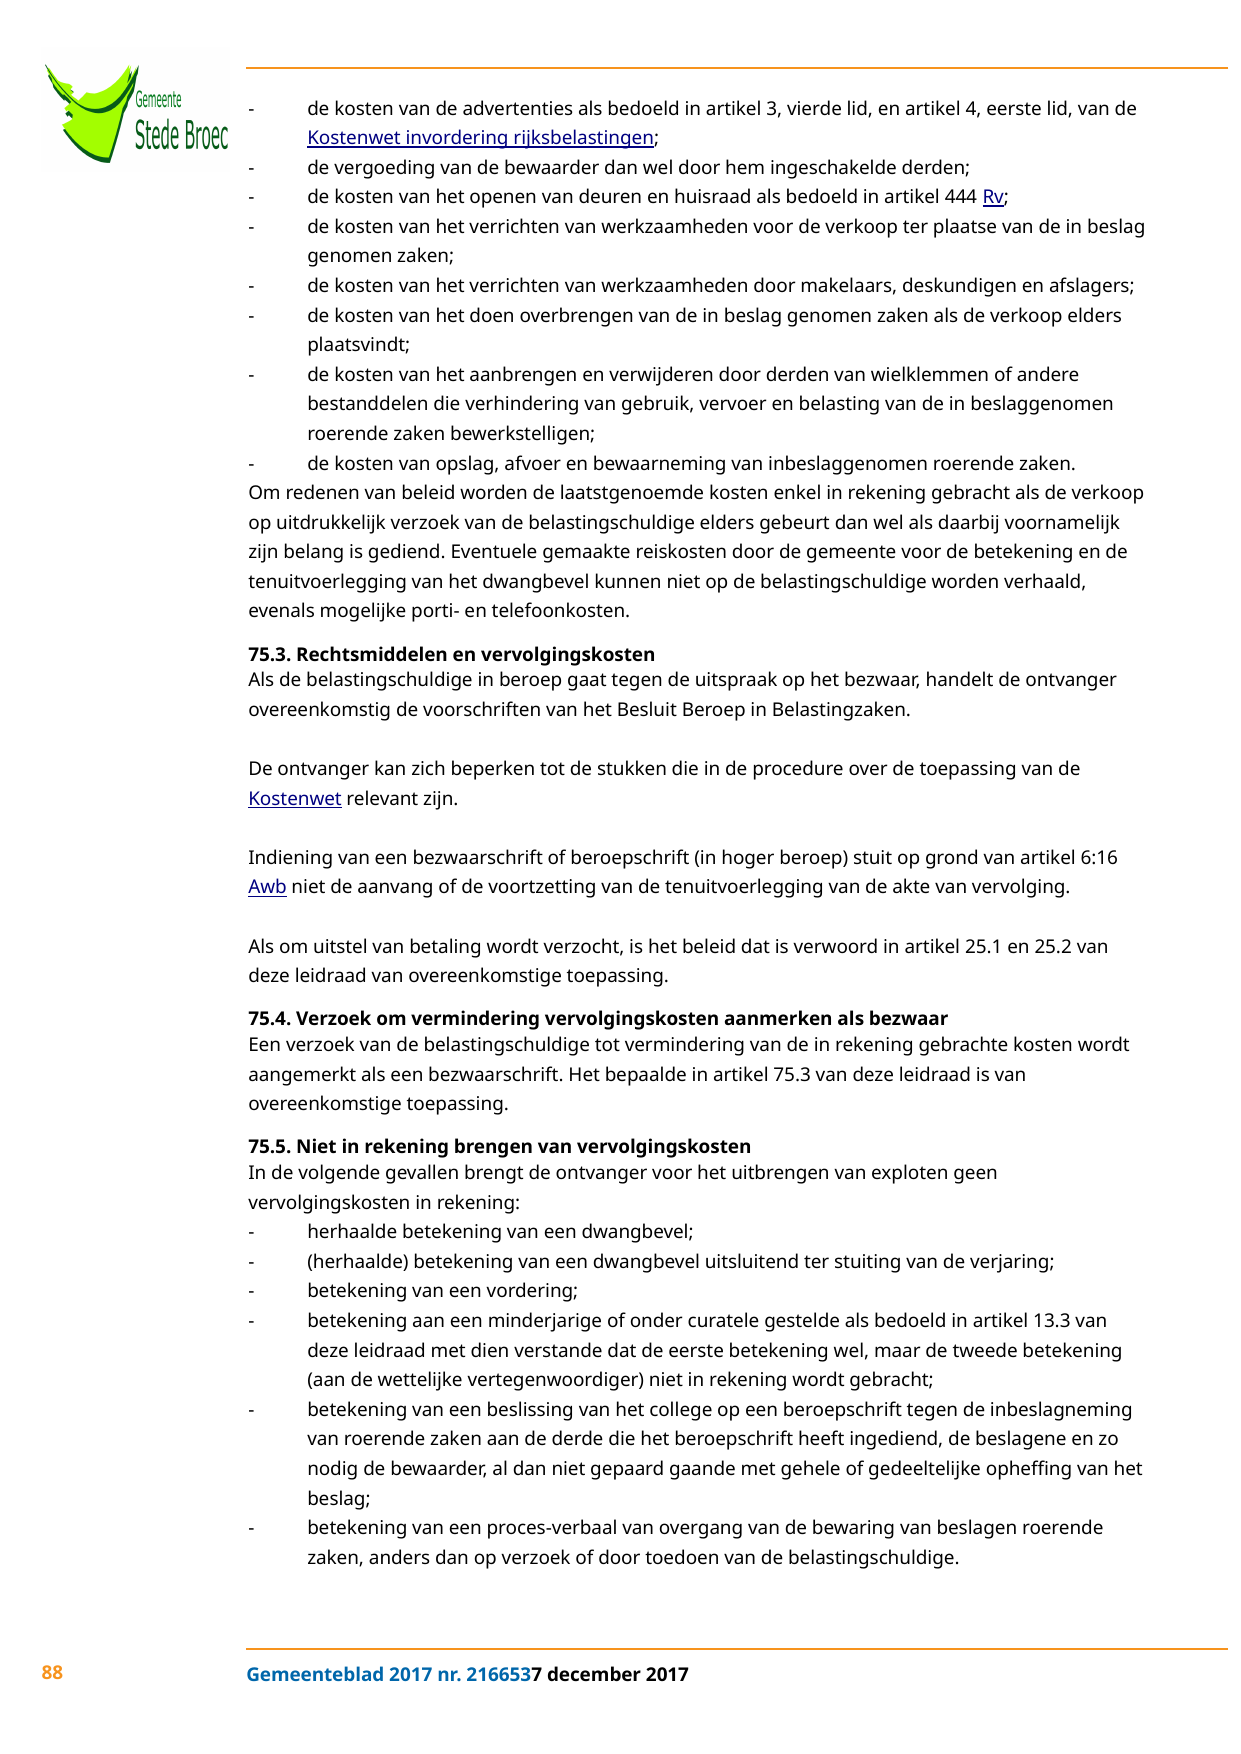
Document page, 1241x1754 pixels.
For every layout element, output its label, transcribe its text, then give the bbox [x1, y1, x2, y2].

picture [41, 47, 231, 172]
text 75.5. Niet in rekening brengen van vervolgingskosten [248, 1133, 1152, 1159]
list de kosten van het openen van deuren en huisraad als bedoeld in artikel 444 Rv; [248, 183, 1152, 209]
list de kosten van de advertenties als bedoeld in artikel 3, vierde lid, en artikel 4, eerste lid, van de Kostenwet invordering rijksbelastingen; [248, 95, 1152, 150]
text Als om uitstel van betaling wordt verzocht, is het beleid dat is verwoord in artikel 25.1 en 25.2 van deze leidraad van overeenkomstige toepassing. [248, 933, 1152, 988]
list betekening van een proces-verbaal van overgang van de bewaring van beslagen roerende zaken, anders dan op verzoek of door toedoen van de belastingschuldige. [248, 1514, 1152, 1569]
text Als de belastingschuldige in beroep gaat tegen de uitspraak op het bezwaar, handelt de ontvanger overeenkomstig de voorschriften van het Besluit Beroep in Belastingzaken. [248, 667, 1152, 722]
text 75.3. Rechtsmiddelen en vervolgingskosten [248, 641, 1152, 667]
list de kosten van het aanbrengen en verwijderen door derden van wielklemmen of andere bestanddelen die verhindering van gebruik, vervoer en belasting van de in beslaggenomen roerende zaken bewerkstelligen; [248, 361, 1152, 446]
list de kosten van het doen overbrengen van de in beslag genomen zaken als de verkoop elders plaatsvindt; [248, 302, 1152, 357]
list herhaalde betekening van een dwangbevel; [248, 1218, 1152, 1244]
list de vergoeding van de bewaarder dan wel door hem ingeschakelde derden; [248, 154, 1152, 180]
text 75.4. Verzoek om vermindering vervolgingskosten aanmerken als bezwaar [248, 1006, 1152, 1031]
list de kosten van opslag, afvoer en bewaarneming van inbeslaggenomen roerende zaken. [248, 450, 1152, 476]
text De ontvanger kan zich beperken tot de stukken die in de procedure over de toepassing van de Kostenwet relevant zijn. [248, 755, 1152, 811]
list (herhaalde) betekening van een dwangbevel uitsluitend ter stuiting van de verjaring; [248, 1248, 1152, 1274]
text Een verzoek van de belastingschuldige tot vermindering van de in rekening gebrachte kosten wordt aangemerkt als een bezwaarschrift. Het bepaalde in artikel 75.3 van deze leidraad is van overeenkomstige toepassing. [248, 1031, 1152, 1116]
text In de volgende gevallen brengt de ontvanger voor het uitbrengen van exploten geen vervolgingskosten in rekening: [248, 1159, 1152, 1214]
list betekening van een vordering; [248, 1278, 1152, 1303]
list betekening van een beslissing van het college op een beroepschrift tegen de inbeslagneming van roerende zaken aan de derde die het beroepschrift heeft ingediend, de beslagene en zo nodig de bewaarder, al dan niet gepaard gaande met gehele of gedeeltelijke opheffing van het beslag; [248, 1396, 1152, 1510]
list de kosten van het verrichten van werkzaamheden door makelaars, deskundigen en afslagers; [248, 272, 1152, 298]
text Om redenen van beleid worden de laatstgenoemde kosten enkel in rekening gebracht als de verkoop op uitdrukkelijk verzoek van de belastingschuldige elders gebeurt dan wel als daarbij voornamelijk zijn belang is gediend. Eventuele gemaakte reiskosten door de gemeente voor de betekening en de tenuitvoerlegging van het dwangbevel kunnen niet op de belastingschuldige worden verhaald, evenals mogelijke porti- en telefoonkosten. [248, 479, 1152, 623]
list de kosten van het verrichten van werkzaamheden voor de verkoop ter plaatse van de in beslag genomen zaken; [248, 213, 1152, 268]
list betekening aan een minderjarige of onder curatele gestelde als bedoeld in artikel 13.3 van deze leidraad met dien verstande dat de eerste betekening wel, maar de tweede betekening (aan de wettelijke vertegenwoordiger) niet in rekening wordt gebracht; [248, 1307, 1152, 1392]
text Indiening van een bezwaarschrift of beroepschrift (in hoger beroep) stuit op grond van artikel 6:16 Awb niet de aanvang of de voortzetting van de tenuitvoerlegging van de akte van vervolging. [248, 844, 1152, 899]
